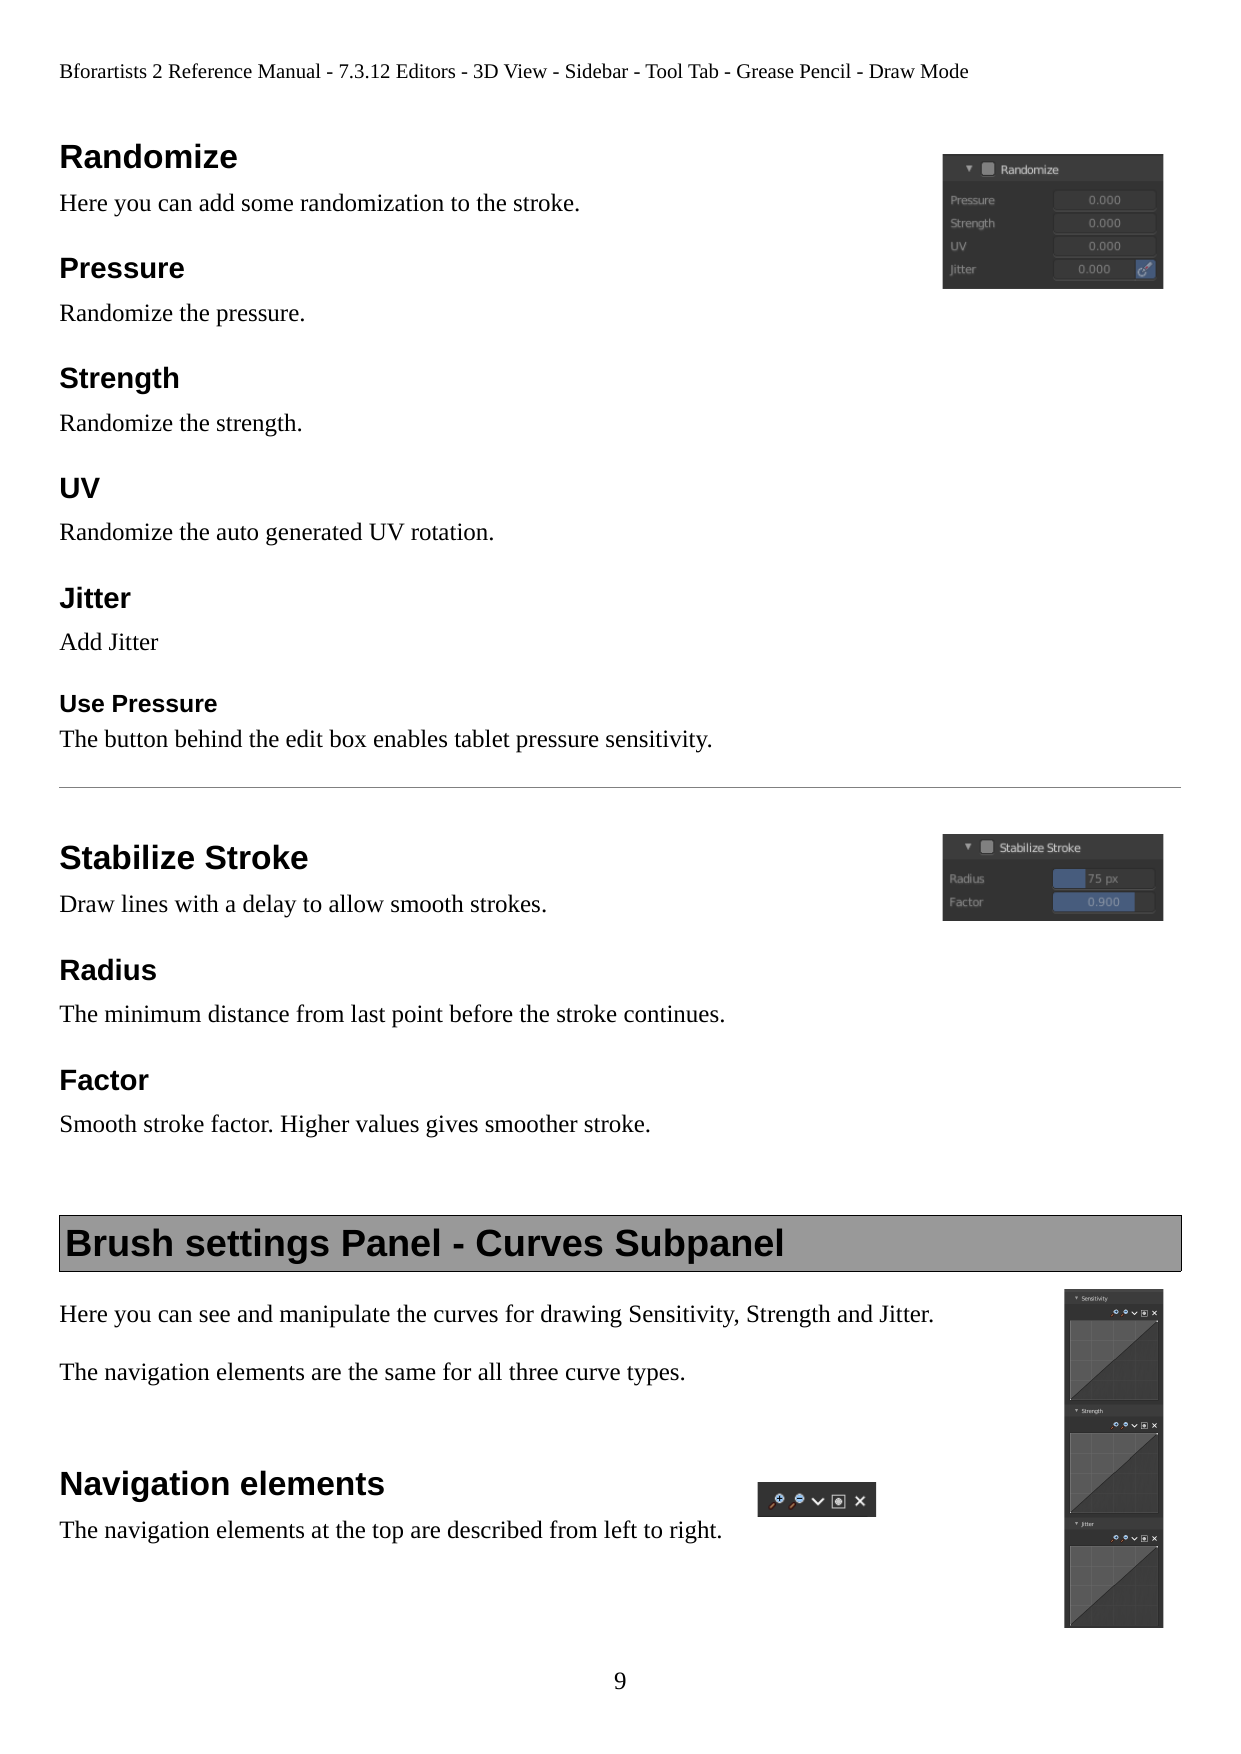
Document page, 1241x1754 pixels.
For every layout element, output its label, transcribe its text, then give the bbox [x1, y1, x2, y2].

text Draw lines with a delay to allow smooth strokes. [59, 889, 942, 918]
text The button behind the edit box enables tablet pressure sensitivity. [59, 724, 1181, 752]
text Here you can add some randomization to the stroke. [59, 188, 942, 217]
table_header Brush settings Panel - Curves Subpanel [60, 1216, 1181, 1271]
text Randomize the strength. [59, 408, 1181, 436]
text Randomize the auto generated UV rotation. [59, 517, 1181, 546]
subtitle [1164, 251, 1181, 285]
text Add Jitter [59, 627, 1181, 656]
subtitle UV [59, 471, 1181, 505]
picture [942, 834, 1164, 921]
subtitle Factor [59, 1062, 1181, 1096]
subtitle Use Pressure [59, 689, 1181, 717]
picture [757, 1482, 877, 1517]
text Smooth stroke factor. Higher values gives smoother stroke. [59, 1109, 1181, 1137]
picture [1064, 1289, 1164, 1628]
picture [942, 154, 1164, 289]
text The navigation elements are the same for all three curve types. [59, 1357, 1064, 1386]
text Here you can see and manipulate the curves for drawing Sensitivity, Strength and Jitter. [59, 1299, 1064, 1328]
subtitle Stabilize Stroke [59, 838, 942, 876]
subtitle [1164, 838, 1181, 876]
subtitle [1164, 1464, 1181, 1503]
subtitle Pressure [59, 251, 942, 285]
subtitle Navigation elements [59, 1464, 1064, 1503]
text Randomize the pressure. [59, 298, 1181, 326]
subtitle Strength [59, 361, 1181, 395]
subtitle Radius [59, 953, 1181, 986]
text The navigation elements at the top are described from left to right. [59, 1515, 1064, 1544]
subtitle Randomize [59, 137, 1181, 175]
subtitle Jitter [59, 581, 1181, 615]
text The minimum distance from last point before the stroke continues. [59, 999, 1181, 1028]
